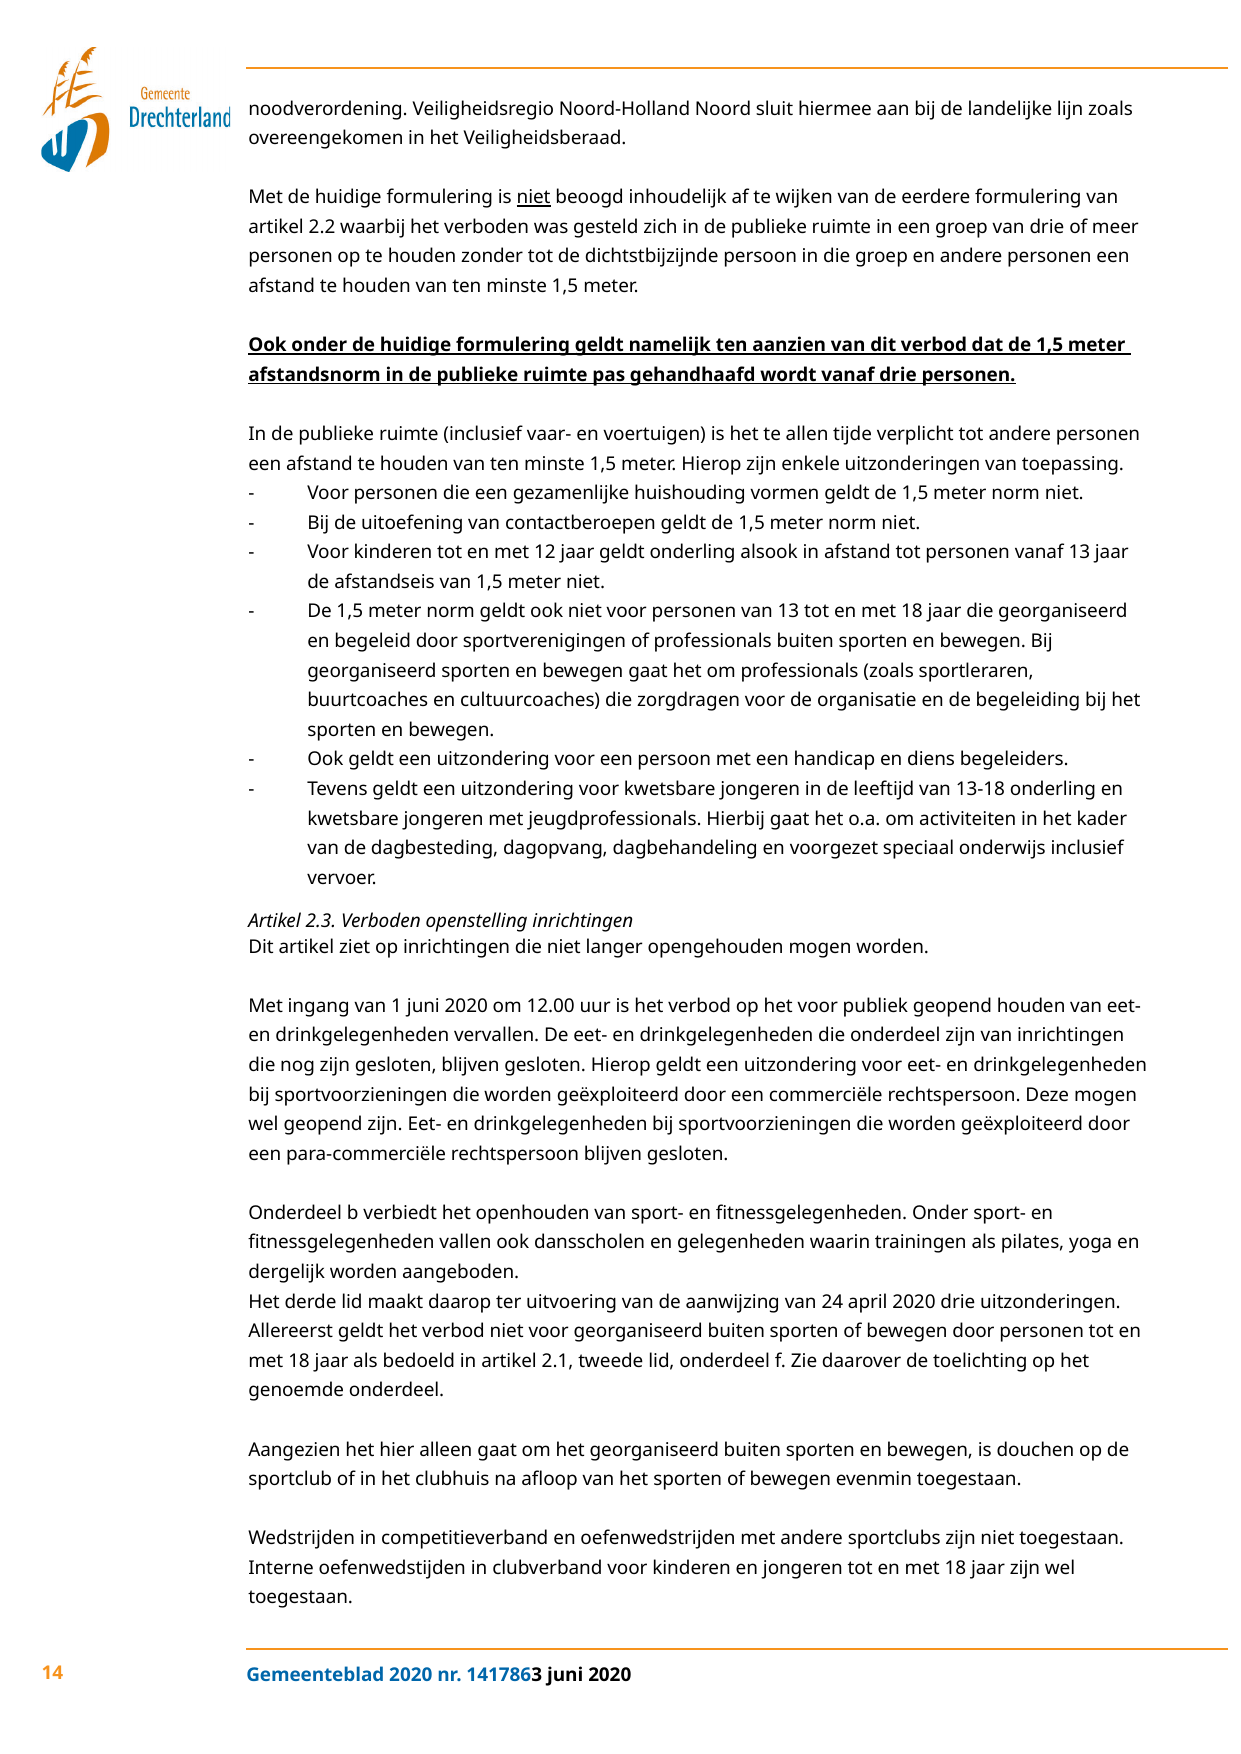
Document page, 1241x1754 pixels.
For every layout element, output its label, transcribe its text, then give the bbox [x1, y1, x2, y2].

picture [41, 158, 64, 172]
text Ook onder de huidige formulering geldt namelijk ten aanzien van dit verbod dat de 1,5 meter afstandsnorm in de publieke ruimte pas gehandhaafd wordt vanaf drie personen. [248, 331, 1152, 387]
text Onderdeel b verbiedt het openhouden van sport- en fitnessgelegenheden. Onder sport- en fitnessgelegenheden vallen ook dansscholen en gelegenheden waarin trainingen als pilates, yoga en dergelijk worden aangeboden. [248, 1199, 1152, 1284]
list Tevens geldt een uitzondering voor kwetsbare jongeren in de leeftijd van 13-18 onderling en kwetsbare jongeren met jeugdprofessionals. Hierbij gaat het o.a. om activiteiten in het kader van de dagbesteding, dagopvang, dagbehandeling en voorgezet speciaal onderwijs inclusief vervoer. [248, 775, 1152, 890]
list Voor personen die een gezamenlijke huishouding vormen geldt de 1,5 meter norm niet. [248, 479, 1152, 505]
text Wedstrijden in competitieverband en oefenwedstrijden met andere sportclubs zijn niet toegestaan. Interne oefenwedstijden in clubverband voor kinderen en jongeren tot en met 18 jaar zijn wel toegestaan. [248, 1524, 1152, 1609]
text Aangezien het hier alleen gaat om het georganiseerd buiten sporten en bewegen, is douchen op de sportclub of in het clubhuis na afloop van het sporten of bewegen evenmin toegestaan. [248, 1436, 1152, 1491]
list De 1,5 meter norm geldt ook niet voor personen van 13 tot en met 18 jaar die georganiseerd en begeleid door sportverenigingen of professionals buiten sporten en bewegen. Bij georganiseerd sporten en bewegen gaat het om professionals (zoals sportleraren, buurtcoaches en cultuurcoaches) die zorgdragen voor de organisatie en de begeleiding bij het sporten en bewegen. [248, 598, 1152, 742]
text In de publieke ruimte (inclusief vaar- en voertuigen) is het te allen tijde verplicht tot andere personen een afstand te houden van ten minste 1,5 meter. Hierop zijn enkele uitzonderingen van toepassing. [248, 420, 1152, 476]
text Het derde lid maakt daarop ter uitvoering van de aanwijzing van 24 april 2020 drie uitzonderingen. Allereerst geldt het verbod niet voor georganiseerd buiten sporten of bewegen door personen tot en met 18 jaar als bedoeld in artikel 2.1, tweede lid, onderdeel f. Zie daarover de toelichting op het genoemde onderdeel. [248, 1288, 1152, 1402]
list Ook geldt een uitzondering voor een persoon met een handicap en diens begeleiders. [248, 746, 1152, 771]
text Dit artikel ziet op inrichtingen die niet langer opengehouden mogen worden. [248, 933, 1152, 958]
picture [226, 115, 231, 124]
text Met ingang van 1 juni 2020 om 12.00 uur is het verbod op het voor publiek geopend houden van eet- en drinkgelegenheden vervallen. De eet- en drinkgelegenheden die onderdeel zijn van inrichtingen die nog zijn gesloten, blijven gesloten. Hierop geldt een uitzondering voor eet- en drinkgelegenheden bij sportvoorzieningen die worden geëxploiteerd door een commerciële rechtspersoon. Deze mogen wel geopend zijn. Eet- en drinkgelegenheden bij sportvoorzieningen die worden geëxploiteerd door een para-commerciële rechtspersoon blijven gesloten. [248, 992, 1152, 1166]
text Met de huidige formulering is niet beoogd inhoudelijk af te wijken van de eerdere formulering van artikel 2.2 waarbij het verboden was gesteld zich in de publieke ruimte in een groep van drie of meer personen op te houden zonder tot de dichtstbijzijnde persoon in die groep en andere personen een afstand te houden van ten minste 1,5 meter. [248, 183, 1152, 298]
text Artikel 2.3. Verboden openstelling inrichtingen [248, 907, 1152, 933]
picture [41, 47, 231, 172]
list Bij de uitoefening van contactberoepen geldt de 1,5 meter norm niet. [248, 509, 1152, 535]
text noodverordening. Veiligheidsregio Noord-Holland Noord sluit hiermee aan bij de landelijke lijn zoals overeengekomen in het Veiligheidsberaad. [248, 95, 1152, 150]
list Voor kinderen tot en met 12 jaar geldt onderling alsook in afstand tot personen vanaf 13 jaar de afstandseis van 1,5 meter niet. [248, 538, 1152, 594]
